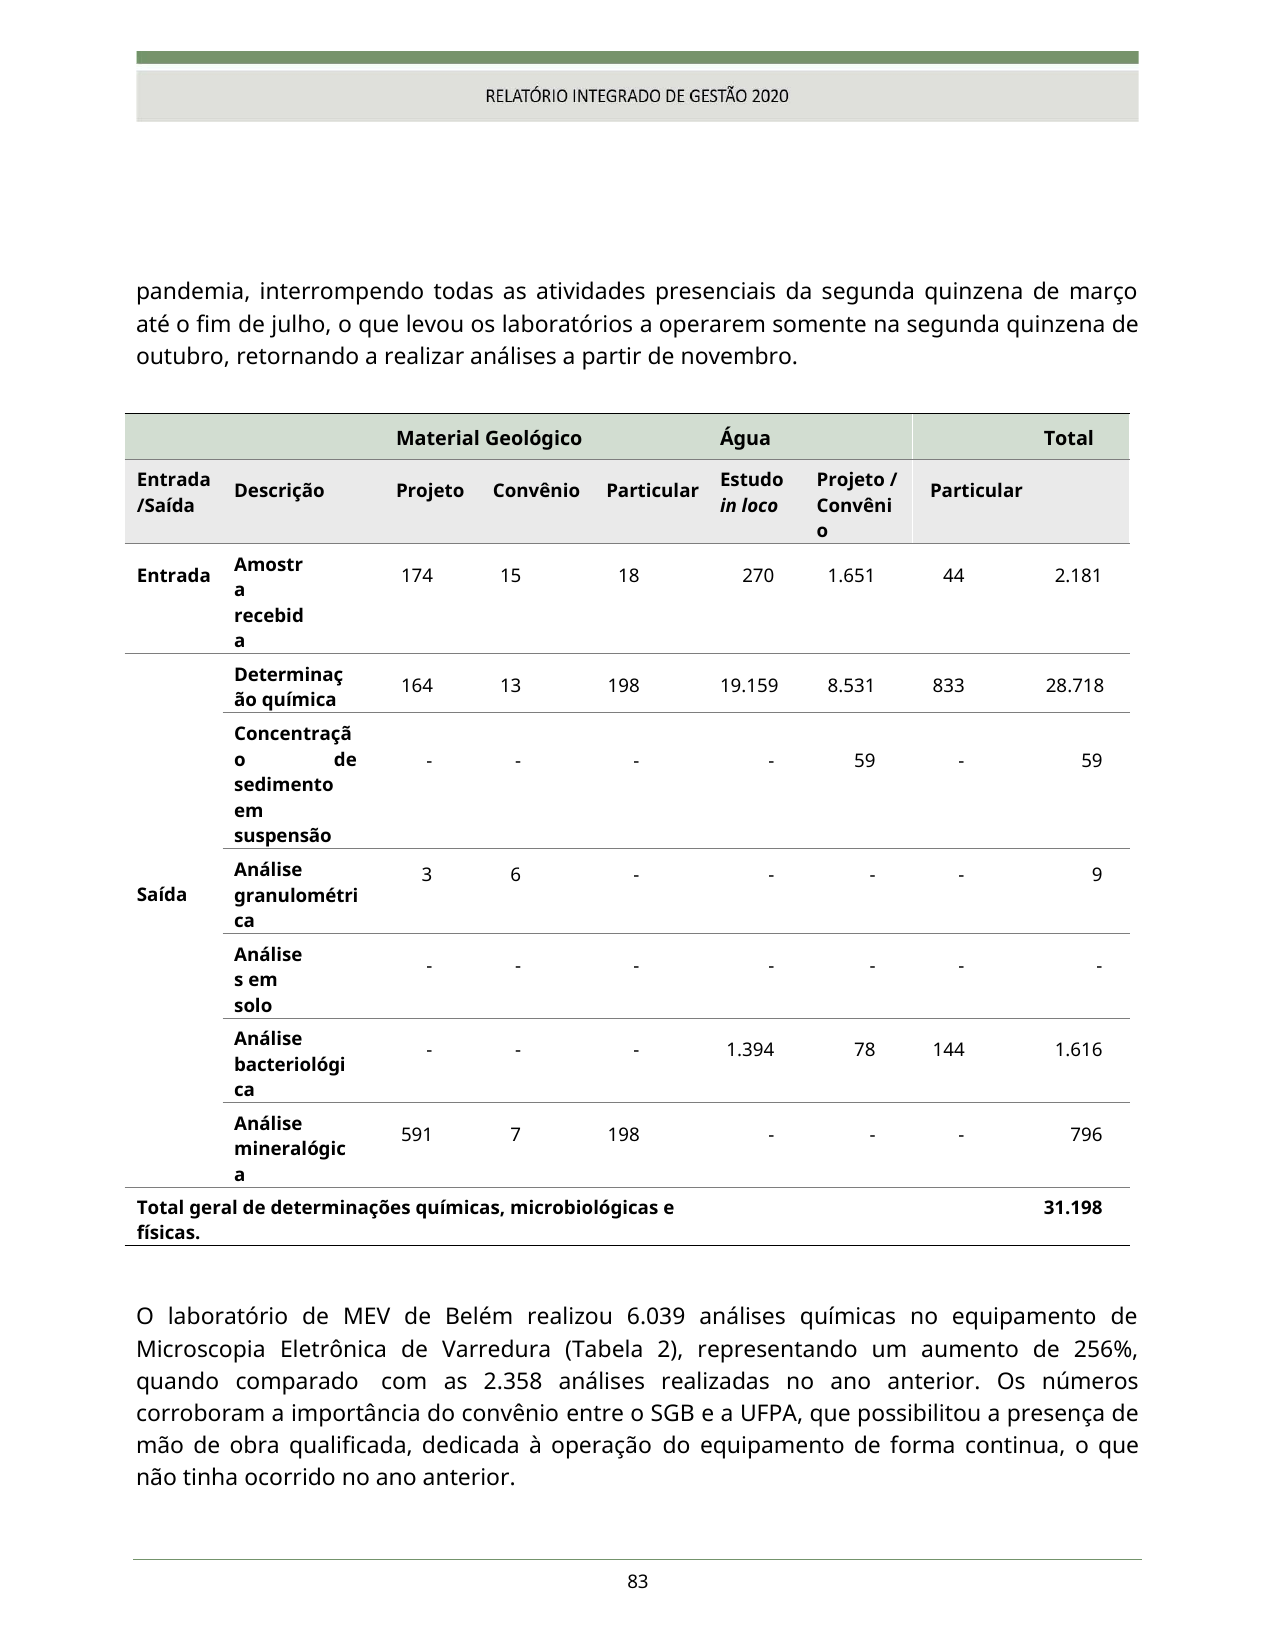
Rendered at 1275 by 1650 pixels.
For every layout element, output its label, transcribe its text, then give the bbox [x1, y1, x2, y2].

table_cell Concentração de sedimento em suspensão [223, 713, 379, 848]
table_cell [125, 654, 223, 712]
table_cell 44 [913, 544, 1029, 653]
table_cell 270 [705, 544, 797, 653]
table_cell Projeto / Convênio [797, 460, 912, 543]
table_cell Total geral de determinações químicas, microbiológicas e físicas. [125, 1188, 705, 1245]
table_cell 59 [1029, 713, 1129, 848]
table_cell - [797, 849, 912, 887]
table_cell Descrição [223, 460, 379, 543]
table_cell 7 [475, 1103, 589, 1187]
table_cell [1029, 887, 1129, 933]
table_cell Análise mineralógica [223, 1103, 379, 1187]
table_cell [475, 887, 589, 933]
table_cell [797, 887, 912, 933]
table_cell - [797, 1103, 912, 1187]
table_cell - [705, 1103, 797, 1187]
table_cell 1.394 [705, 1019, 797, 1102]
table_cell [125, 1018, 223, 1102]
table_cell [1029, 460, 1129, 543]
table_cell Estudo in loco [705, 460, 797, 543]
table_cell 144 [913, 1019, 1029, 1102]
table_cell 19.159 [705, 654, 797, 712]
table_cell [379, 887, 475, 933]
table_cell [913, 887, 1029, 933]
table_cell 1.651 [797, 544, 912, 653]
table_cell Análise bacteriológica [223, 1019, 379, 1102]
table_cell - [475, 934, 589, 1017]
table_cell - [589, 934, 705, 1017]
table_cell - [913, 934, 1029, 1017]
table_cell [125, 712, 223, 848]
table_cell 9 [1029, 849, 1129, 887]
table_cell - [913, 1103, 1029, 1187]
table_cell [913, 1188, 1029, 1245]
table_header Água [705, 414, 797, 459]
table_cell - [589, 849, 705, 887]
table_cell - [475, 1019, 589, 1102]
table_cell 198 [589, 1103, 705, 1187]
text pandemia, interrompendo todas as atividades presenciais da segunda quinzena de março até o fim de julho, o que levou os laboratórios a operarem somente na segunda quinzena de outubro, retornando a realizar análises a partir de novembro. [136, 275, 1139, 371]
table_header Total [1029, 414, 1129, 459]
table_cell 28.718 [1029, 654, 1129, 712]
table_cell 31.198 [1029, 1188, 1129, 1245]
table_cell Saída [125, 887, 223, 933]
table_cell 3 [379, 849, 475, 887]
table_cell [705, 887, 797, 933]
table_cell Projeto [379, 460, 475, 543]
table_cell - [705, 849, 797, 887]
table_cell - [705, 713, 797, 848]
table_cell Determinação química [223, 654, 379, 712]
table_cell - [379, 713, 475, 848]
table_cell - [797, 934, 912, 1017]
table_cell [125, 848, 223, 887]
table_cell [705, 1188, 797, 1245]
table_cell - [379, 1019, 475, 1102]
table_cell 15 [475, 544, 589, 653]
table_cell Particular [589, 460, 705, 543]
table_cell Análise granulométrica [223, 849, 379, 933]
table_cell Análises em solo [223, 934, 379, 1017]
table_header [913, 414, 1029, 459]
table_cell Convênio [475, 460, 589, 543]
table_cell [589, 887, 705, 933]
table_cell Entrada /Saída [125, 460, 223, 543]
table_cell [797, 1188, 912, 1245]
table_cell 18 [589, 544, 705, 653]
table_cell 796 [1029, 1103, 1129, 1187]
table_cell 198 [589, 654, 705, 712]
table_cell 833 [913, 654, 1029, 712]
table_cell 59 [797, 713, 912, 848]
table_cell - [705, 934, 797, 1017]
table_cell - [913, 849, 1029, 887]
table_cell - [913, 713, 1029, 848]
table_cell - [1029, 934, 1129, 1017]
table_cell - [475, 713, 589, 848]
table_cell 2.181 [1029, 544, 1129, 653]
table_cell - [589, 1019, 705, 1102]
table_header Material Geológico [125, 414, 589, 459]
table_cell Particular [913, 460, 1029, 543]
table_header [589, 414, 705, 459]
text O laboratório de MEV de Belém realizou 6.039 análises químicas no equipamento de Microscopia Eletrônica de Varredura (Tabela 2), representando um aumento de 256%, quando comparado com as 2.358 análises realizadas no ano anterior. Os números corroboram a importância do convênio entre o SGB e a UFPA, que possibilitou a presença de mão de obra qualificada, dedicada à operação do equipamento de forma continua, o que não tinha ocorrido no ano anterior. [136, 1300, 1139, 1492]
table_cell [125, 1102, 223, 1187]
table_cell 6 [475, 849, 589, 887]
table_cell - [379, 934, 475, 1017]
table_cell 164 [379, 654, 475, 712]
table_cell Amostra recebida [223, 544, 379, 653]
table_cell 8.531 [797, 654, 912, 712]
table_cell 174 [379, 544, 475, 653]
table_cell 78 [797, 1019, 912, 1102]
table_cell 13 [475, 654, 589, 712]
table_cell - [589, 713, 705, 848]
table_cell 591 [379, 1103, 475, 1187]
table_cell [125, 933, 223, 1017]
table_cell 1.616 [1029, 1019, 1129, 1102]
table_header [797, 414, 912, 459]
table_cell Entrada [125, 544, 223, 653]
